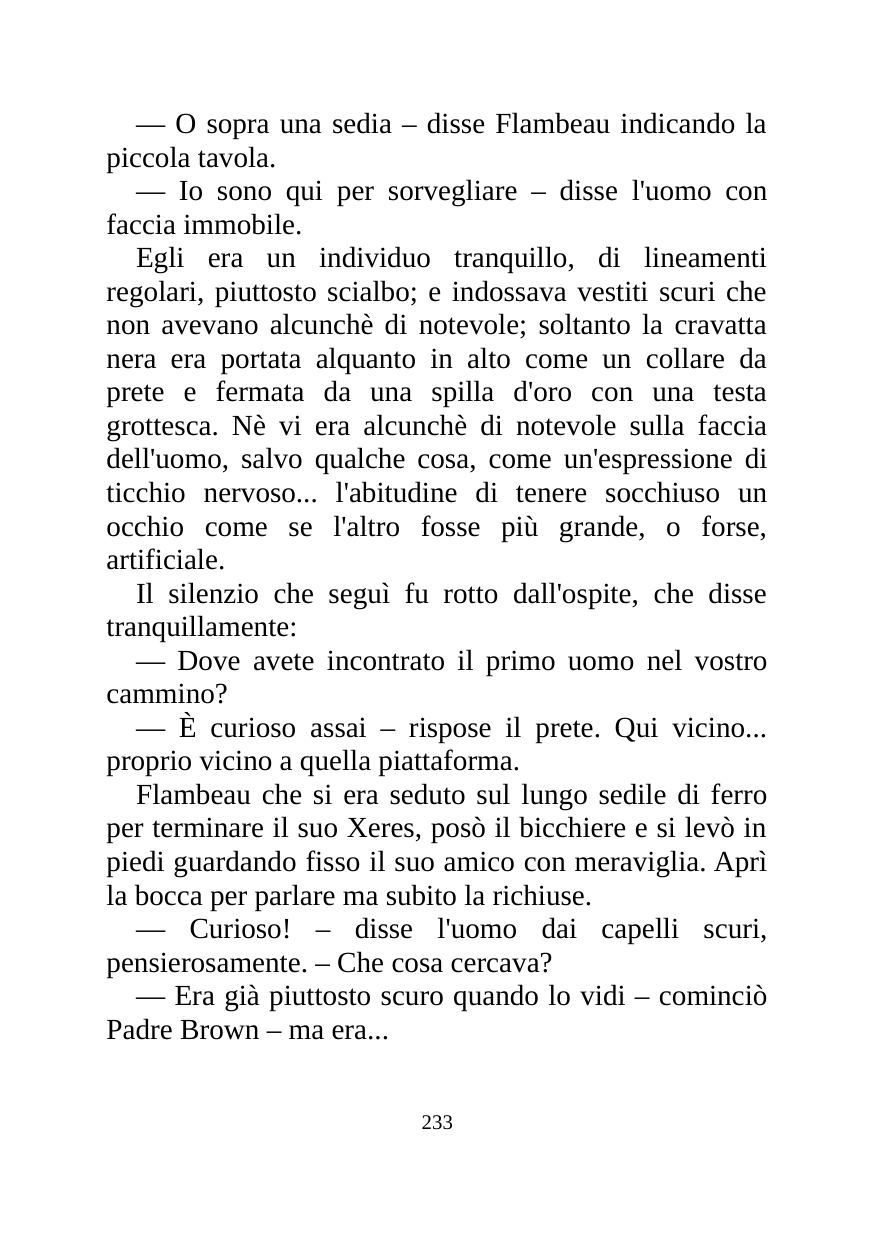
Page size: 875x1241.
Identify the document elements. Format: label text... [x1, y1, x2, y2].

text — Era già piuttosto scuro quando lo vidi – cominciò Padre Brown – ma era... [106, 978, 768, 1045]
text Il silenzio che seguì fu rotto dall'ospite, che disse tranquillamente: [106, 576, 768, 643]
text — Dove avete incontrato il primo uomo nel vostro cammino? [106, 643, 768, 710]
text — O sopra una sedia – disse Flambeau indicando la piccola tavola. [106, 106, 768, 173]
text Flambeau che si era seduto sul lungo sedile di ferro per terminare il suo Xeres, posò il bicchiere e si levò in piedi guardando fisso il suo amico con meraviglia. Aprì la bocca per parlare ma subito la richiuse. [106, 777, 768, 911]
text — Io sono qui per sorvegliare – disse l'uomo con faccia immobile. [106, 173, 768, 240]
text — È curioso assai – rispose il prete. Qui vicino... proprio vicino a quella piattaforma. [106, 710, 768, 777]
text Egli era un individuo tranquillo, di lineamenti regolari, piuttosto scialbo; e indossava vestiti scuri che non avevano alcunchè di notevole; soltanto la cravatta nera era portata alquanto in alto come un collare da prete e fermata da una spilla d'oro con una testa grottesca. Nè vi era alcunchè di notevole sulla faccia dell'uomo, salvo qualche cosa, come un'espressione di ticchio nervoso... l'abitudine di tenere socchiuso un occhio come se l'altro fosse più grande, o forse, artificiale. [106, 240, 768, 576]
text — Curioso! – disse l'uomo dai capelli scuri, pensierosamente. – Che cosa cercava? [106, 911, 768, 978]
